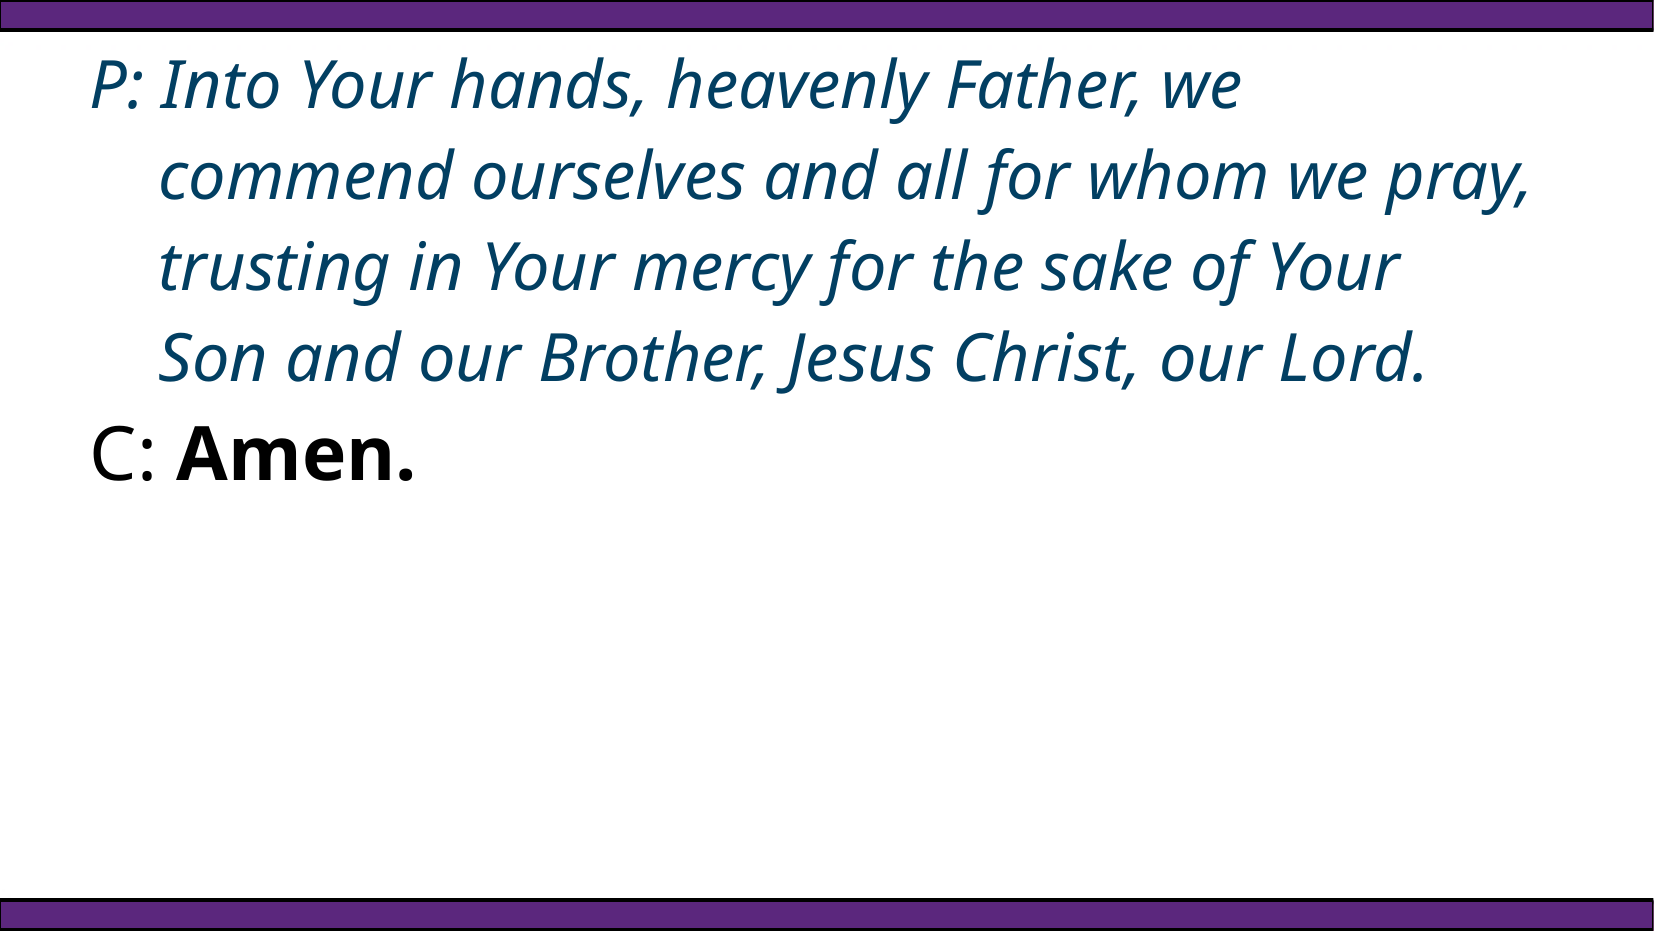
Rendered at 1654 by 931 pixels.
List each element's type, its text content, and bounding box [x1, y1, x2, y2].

text_box [0, 900, 1654, 931]
picture [0, 31, 1654, 900]
text_box P: Into Your hands, heavenly Father, we commend ourselves and all for whom we pray, trusting in Your mercy for the sake of Your Son and our Brother, Jesus Christ, our Lord. C: Amen. [75, 30, 1576, 500]
text_box [0, 0, 1654, 31]
